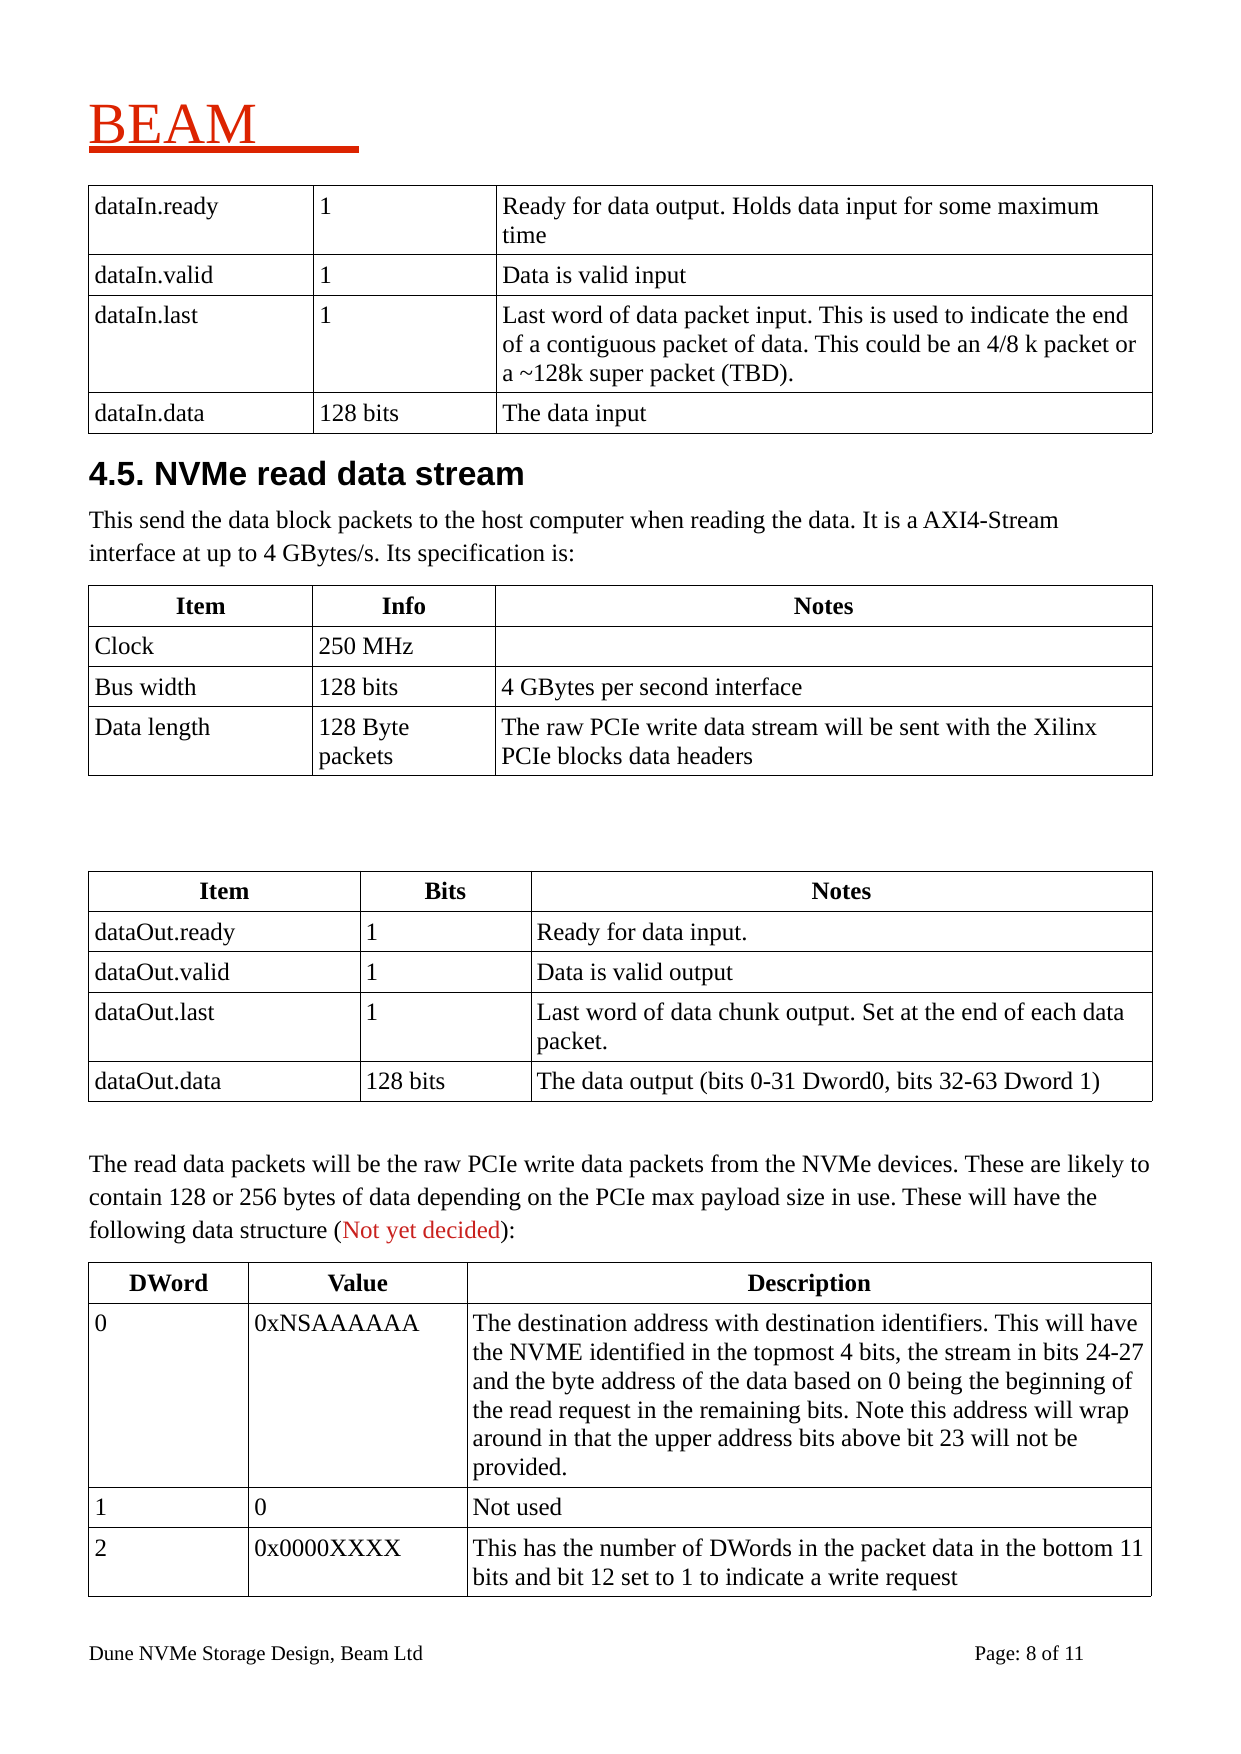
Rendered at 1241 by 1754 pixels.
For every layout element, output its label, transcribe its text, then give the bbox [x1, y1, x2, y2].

table_cell The data input [497, 393, 1152, 433]
table_header Notes [532, 872, 1152, 911]
table_cell The destination address with destination identifiers. This will have the NVME identified in the topmost 4 bits, the stream in bits 24-27 and the byte address of the data based on 0 being the beginning of the read request in the remaining bits. Note this address will wrap around in that the upper address bits above bit 23 will not be provided. [468, 1304, 1151, 1487]
table_cell 128 bits [314, 393, 496, 433]
table_cell 250 MHz [313, 627, 495, 666]
table_cell 0xNSAAAAAA [249, 1304, 467, 1487]
table_cell Last word of data packet input. This is used to indicate the end of a contiguous packet of data. This could be an 4/8 k packet or a ~128k super packet (TBD). [497, 296, 1152, 392]
table_cell dataIn.ready [89, 186, 313, 254]
table_cell [496, 627, 1152, 666]
table_header Description [468, 1263, 1151, 1303]
table_cell dataOut.ready [89, 912, 360, 951]
table_cell dataOut.data [89, 1062, 360, 1101]
table_header Value [249, 1263, 467, 1303]
table_cell 2 [89, 1528, 248, 1596]
table_cell 1 [314, 255, 496, 294]
table_cell Last word of data chunk output. Set at the end of each data packet. [532, 993, 1152, 1061]
table_cell Data length [89, 707, 312, 775]
table_cell 1 [314, 296, 496, 392]
table_cell dataOut.valid [89, 952, 360, 992]
table_cell The raw PCIe write data stream will be sent with the Xilinx PCIe blocks data headers [496, 707, 1152, 775]
table_cell The data output (bits 0-31 Dword0, bits 32-63 Dword 1) [532, 1062, 1152, 1101]
table_header DWord [89, 1263, 248, 1303]
table_header Bits [361, 872, 531, 911]
table_cell dataOut.last [89, 993, 360, 1061]
table_cell 0 [249, 1488, 467, 1527]
table_cell Clock [89, 627, 312, 666]
table_cell dataIn.data [89, 393, 313, 433]
table_cell Not used [468, 1488, 1151, 1527]
table_cell 1 [361, 952, 531, 992]
table_cell 0 [89, 1304, 248, 1487]
table_cell 0x0000XXXX [249, 1528, 467, 1596]
table_header Notes [496, 586, 1152, 626]
table_cell 128 bits [361, 1062, 531, 1101]
table_cell 1 [361, 912, 531, 951]
text The read data packets will be the raw PCIe write data packets from the NVMe devices. These are likely to contain 128 or 256 bytes of data depending on the PCIe max payload size in use. These will have the following data structure (Not yet decided): [88, 1149, 1152, 1243]
subtitle NVMe read data stream [88, 453, 1152, 492]
table_cell Data is valid output [532, 952, 1152, 992]
table_header Info [313, 586, 495, 626]
table_cell This has the number of DWords in the packet data in the bottom 11 bits and bit 12 set to 1 to indicate a write request [468, 1528, 1151, 1596]
table_cell 1 [314, 186, 496, 254]
table_cell 128 bits [313, 667, 495, 706]
table_header Item [89, 586, 312, 626]
table_cell dataIn.valid [89, 255, 313, 294]
table_cell Ready for data input. [532, 912, 1152, 951]
table_cell 4 GBytes per second interface [496, 667, 1152, 706]
table_cell 128 Byte packets [313, 707, 495, 775]
table_cell Bus width [89, 667, 312, 706]
table_cell 1 [89, 1488, 248, 1527]
table_cell dataIn.last [89, 296, 313, 392]
table_header Item [89, 872, 360, 911]
text This send the data block packets to the host computer when reading the data. It is a AXI4-Stream interface at up to 4 GBytes/s. Its specification is: [88, 505, 1152, 566]
table_cell Ready for data output. Holds data input for some maximum time [497, 186, 1152, 254]
table_cell 1 [361, 993, 531, 1061]
table_cell Data is valid input [497, 255, 1152, 294]
